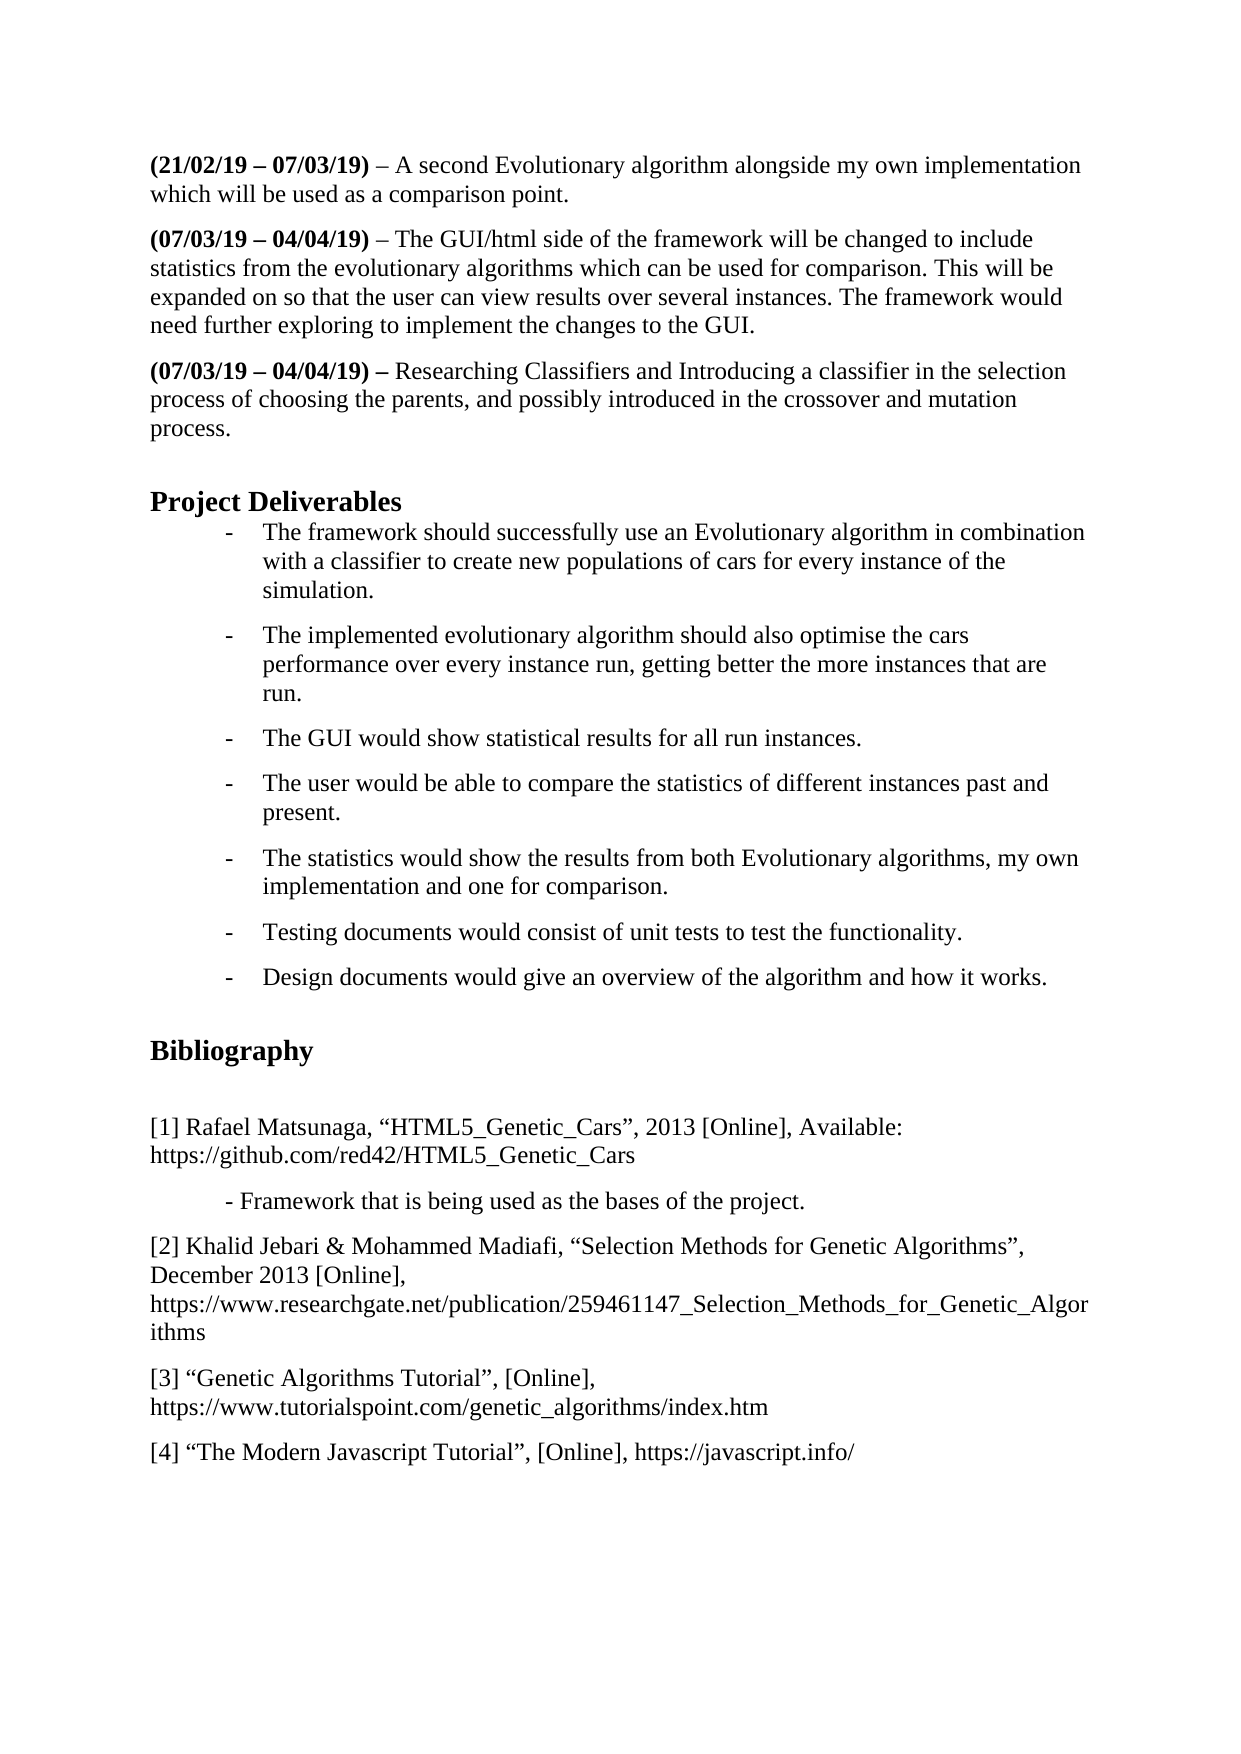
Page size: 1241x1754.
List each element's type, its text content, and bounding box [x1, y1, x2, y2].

text [2] Khalid Jebari & Mohammed Madiafi, “Selection Methods for Genetic Algorithms”, December 2013 [Online], https://www.researchgate.net/publication/259461147_Selection_Methods_for_Genetic_Algorithms [150, 1231, 1090, 1346]
text [4] “The Modern Javascript Tutorial”, [Online], https://javascript.info/ [150, 1437, 1090, 1466]
list Design documents would give an overview of the algorithm and how it works. [225, 962, 1090, 991]
subtitle Project Deliverables [150, 484, 1090, 517]
list The framework should successfully use an Evolutionary algorithm in combination with a classifier to create new populations of cars for every instance of the simulation. [225, 517, 1090, 603]
list The user would be able to compare the statistics of different instances past and present. [225, 768, 1090, 826]
list The implemented evolutionary algorithm should also optimise the cars performance over every instance run, getting better the more instances that are run. [225, 620, 1090, 706]
text [3] “Genetic Algorithms Tutorial”, [Online], https://www.tutorialspoint.com/genetic_algorithms/index.htm [150, 1363, 1090, 1420]
list The statistics would show the results from both Evolutionary algorithms, my own implementation and one for comparison. [225, 843, 1090, 900]
list The GUI would show statistical results for all run instances. [225, 723, 1090, 752]
subtitle Bibliography [150, 1033, 1090, 1066]
list Testing documents would consist of unit tests to test the functionality. [225, 917, 1090, 946]
text (07/03/19 – 04/04/19) – The GUI/html side of the framework will be changed to include statistics from the evolutionary algorithms which can be used for comparison. This will be expanded on so that the user can view results over several instances. The framework would need further exploring to implement the changes to the GUI. [150, 224, 1090, 339]
text [1] Rafael Matsunaga, “HTML5_Genetic_Cars”, 2013 [Online], Available: https://github.com/red42/HTML5_Genetic_Cars [150, 1112, 1090, 1169]
text (21/02/19 – 07/03/19) – A second Evolutionary algorithm alongside my own implementation which will be used as a comparison point. [150, 150, 1090, 207]
text - Framework that is being used as the bases of the project. [150, 1186, 1090, 1214]
text (07/03/19 – 04/04/19) – Researching Classifiers and Introducing a classifier in the selection process of choosing the parents, and possibly introduced in the crossover and mutation process. [150, 356, 1090, 442]
